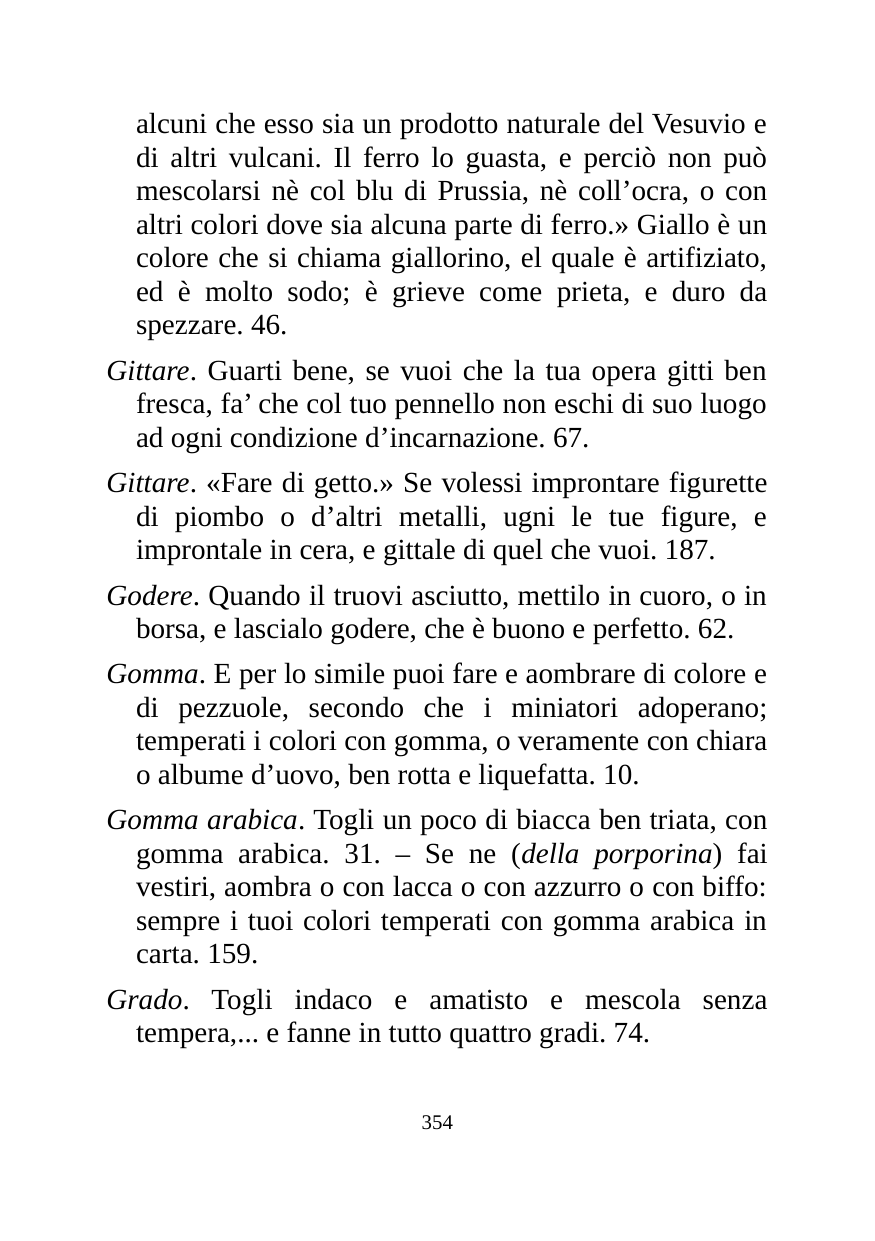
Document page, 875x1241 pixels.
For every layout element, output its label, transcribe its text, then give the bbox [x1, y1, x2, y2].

text Godere. Quando il truovi asciutto, mettilo in cuoro, o in borsa, e lascialo godere, che è buono e perfetto. 62. [106, 578, 768, 645]
text alcuni che esso sia un prodotto naturale del Vesuvio e di altri vulcani. Il ferro lo guasta, e perciò non può mescolarsi nè col blu di Prussia, nè coll’ocra, o con altri colori dove sia alcuna parte di ferro.» Giallo è un colore che si chiama giallorino, el quale è artifiziato, ed è molto sodo; è grieve come prieta, e duro da spezzare. 46. [106, 106, 768, 341]
text Gomma arabica. Togli un poco di biacca ben triata, con gomma arabica. 31. – Se ne (della porporina) fai vestiri, aombra o con lacca o con azzurro o con biffo: sempre i tuoi colori temperati con gomma arabica in carta. 159. [106, 802, 768, 970]
text Gomma. E per lo simile puoi fare e aombrare di colore e di pezzuole, secondo che i miniatori adoperano; temperati i colori con gomma, o veramente con chiara o albume d’uovo, ben rotta e liquefatta. 10. [106, 656, 768, 791]
text Gittare. «Fare di getto.» Se volessi improntare figurette di piombo o d’altri metalli, ugni le tue figure, e improntale in cera, e gittale di quel che vuoi. 187. [106, 465, 768, 566]
text Grado. Togli indaco e amatisto e mescola senza tempera,... e fanne in tutto quattro gradi. 74. [106, 982, 768, 1049]
text Gittare. Guarti bene, se vuoi che la tua opera gitti ben fresca, fa’ che col tuo pennello non eschi di suo luogo ad ogni condizione d’incarnazione. 67. [106, 353, 768, 453]
